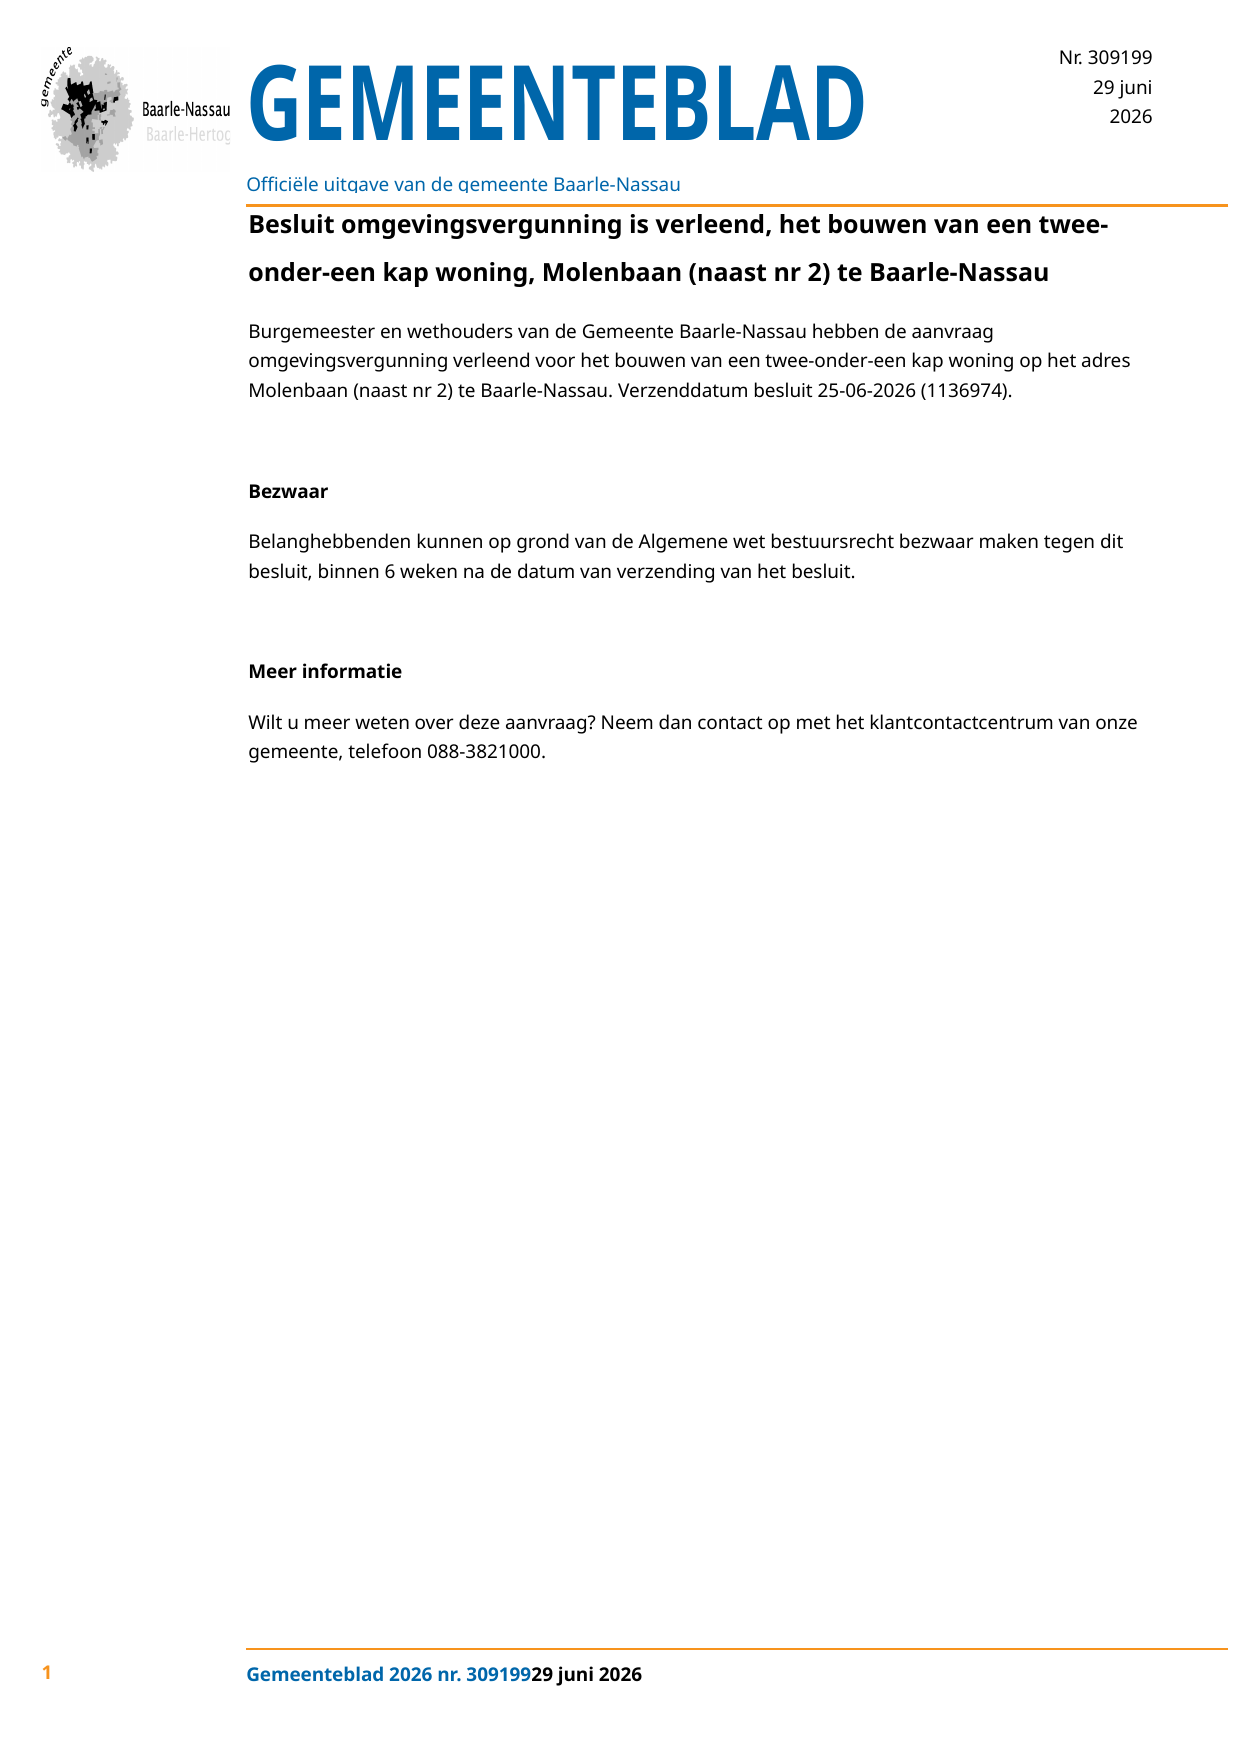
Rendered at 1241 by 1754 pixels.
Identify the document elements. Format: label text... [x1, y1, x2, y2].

text Meer informatie [248, 659, 1152, 684]
text Belanghebbenden kunnen op grond van de Algemene wet bestuursrecht bezwaar maken tegen dit besluit, binnen 6 weken na de datum van verzending van het besluit. [248, 528, 1152, 584]
text Bezwaar [248, 478, 1152, 504]
text Burgemeester en wethouders van de Gemeente Baarle-Nassau hebben de aanvraag omgevingsvergunning verleend voor het bouwen van een twee-onder-een kap woning op het adres Molenbaan (naast nr 2) te Baarle-Nassau. Verzenddatum besluit 25-06-2026 (1136974). [248, 318, 1152, 403]
text Besluit omgevingsvergunning is verleend, het bouwen van een twee-onder-een kap woning, Molenbaan (naast nr 2) te Baarle-Nassau [248, 207, 1152, 288]
picture [41, 47, 231, 172]
text Wilt u meer weten over deze aanvraag? Neem dan contact op met het klantcontactcentrum van onze gemeente, telefoon 088-3821000. [248, 709, 1152, 764]
